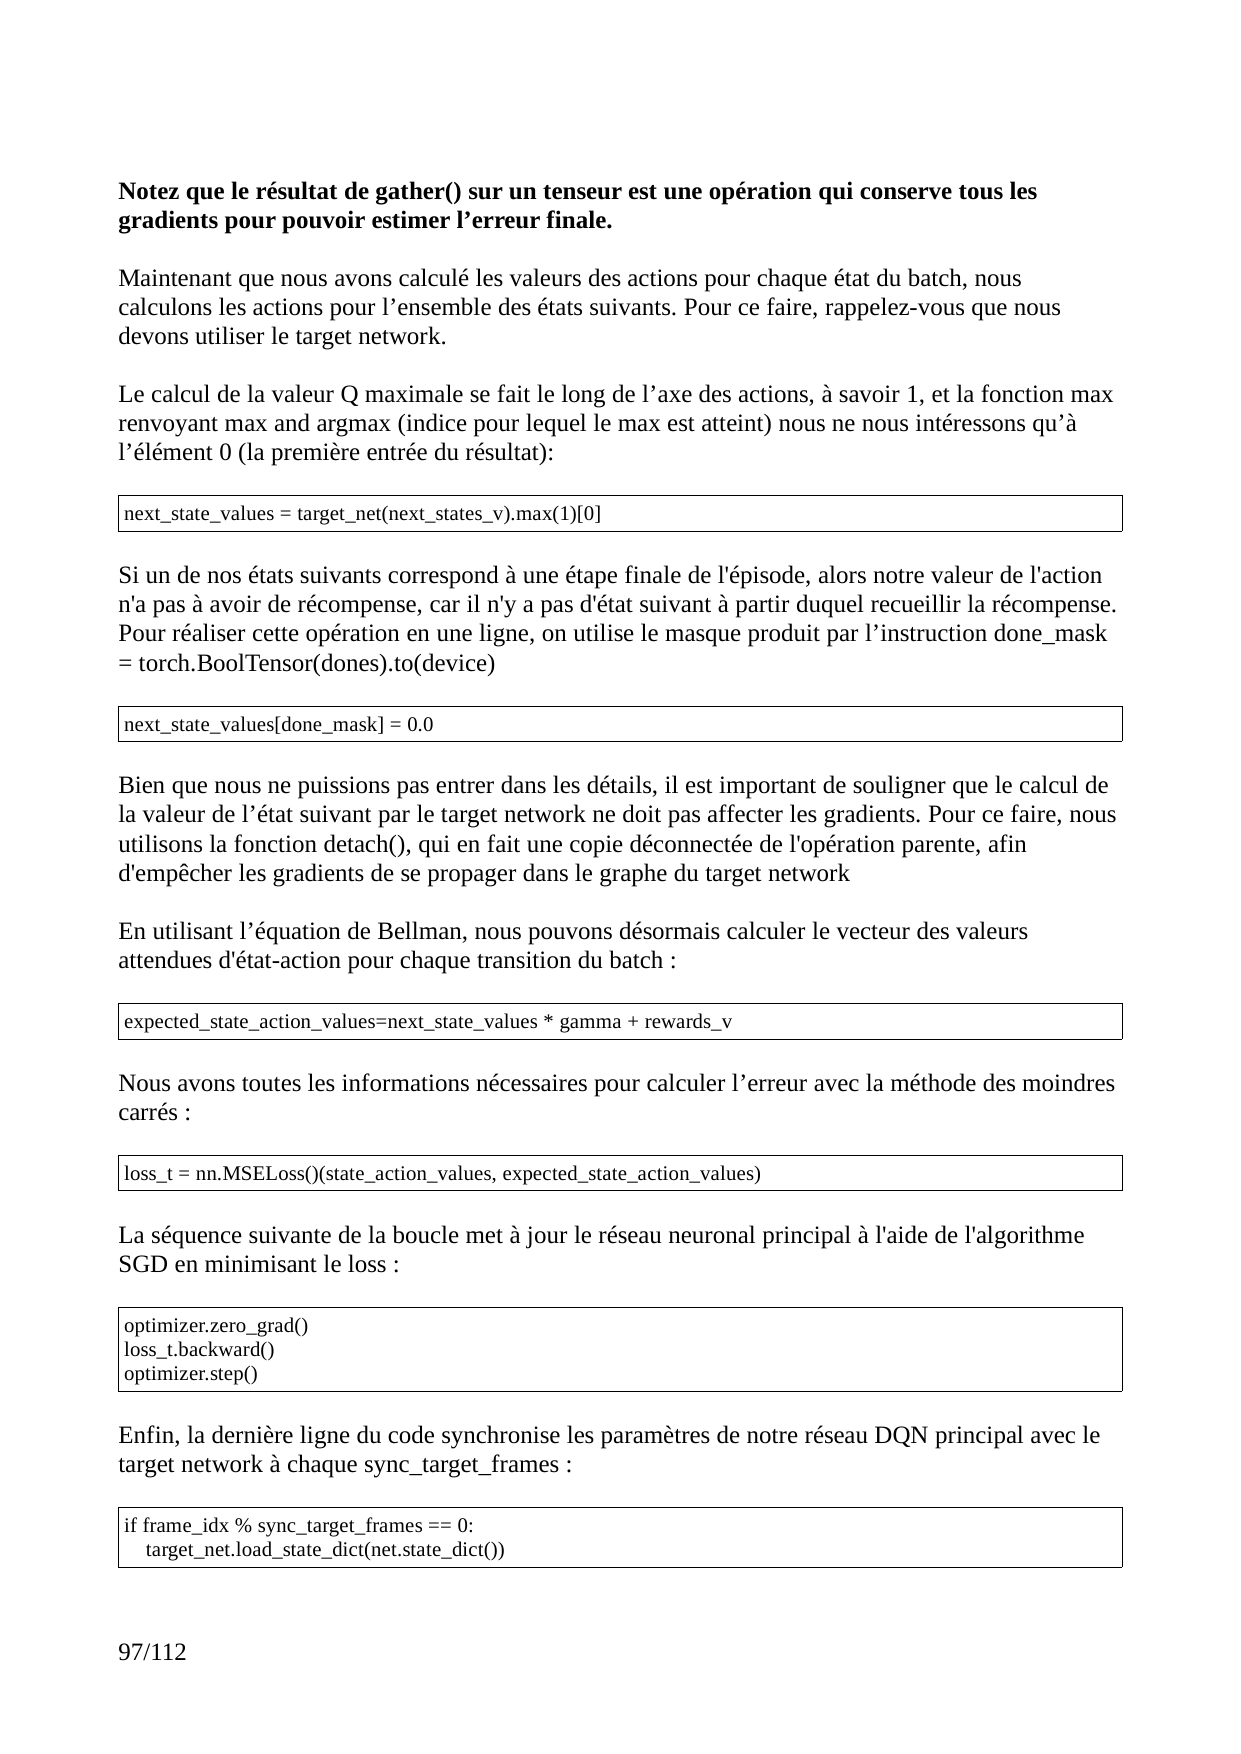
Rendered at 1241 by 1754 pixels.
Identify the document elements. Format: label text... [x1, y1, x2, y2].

table_header next_state_values = target_net(next_states_v).max(1)[0] [119, 496, 1122, 531]
text Bien que nous ne puissions pas entrer dans les détails, il est important de souligner que le calcul de la valeur de l’état suivant par le target network ne doit pas affecter les gradients. Pour ce faire, nous utilisons la fonction detach(), qui en fait une copie déconnectée de l'opération parente, afin d'empêcher les gradients de se propager dans le graphe du target network [118, 770, 1122, 887]
table_header next_state_values[done_mask] = 0.0 [119, 707, 1122, 741]
text Si un de nos états suivants correspond à une étape finale de l'épisode, alors notre valeur de l'action n'a pas à avoir de récompense, car il n'y a pas d'état suivant à partir duquel recueillir la récompense. Pour réaliser cette opération en une ligne, on utilise le masque produit par l’instruction done_mask = torch.BoolTensor(dones).to(device) [118, 560, 1122, 676]
text En utilisant l’équation de Bellman, nous pouvons désormais calculer le vecteur des valeurs attendues d'état-action pour chaque transition du batch : [118, 916, 1122, 974]
table_header optimizer.zero_grad() loss_t.backward() optimizer.step() [119, 1308, 1122, 1391]
text Enfin, la dernière ligne du code synchronise les paramètres de notre réseau DQN principal avec le target network à chaque sync_target_frames : [118, 1420, 1122, 1478]
table_header loss_t = nn.MSELoss()(state_action_values, expected_state_action_values) [119, 1156, 1122, 1190]
text Nous avons toutes les informations nécessaires pour calculer l’erreur avec la méthode des moindres carrés : [118, 1068, 1122, 1126]
text Notez que le résultat de gather() sur un tenseur est une opération qui conserve tous les gradients pour pouvoir estimer l’erreur finale. [118, 176, 1122, 234]
text Maintenant que nous avons calculé les valeurs des actions pour chaque état du batch, nous calculons les actions pour l’ensemble des états suivants. Pour ce faire, rappelez-vous que nous devons utiliser le target network. [118, 263, 1122, 350]
table_header expected_state_action_values=next_state_values * gamma + rewards_v [119, 1004, 1122, 1038]
text La séquence suivante de la boucle met à jour le réseau neuronal principal à l'aide de l'algorithme SGD en minimisant le loss : [118, 1219, 1122, 1278]
table_header if frame_idx % sync_target_frames == 0: target_net.load_state_dict(net.state_dict()) [119, 1508, 1122, 1567]
text Le calcul de la valeur Q maximale se fait le long de l’axe des actions, à savoir 1, et la fonction max renvoyant max and argmax (indice pour lequel le max est atteint) nous ne nous intéressons qu’à l’élément 0 (la première entrée du résultat): [118, 379, 1122, 466]
